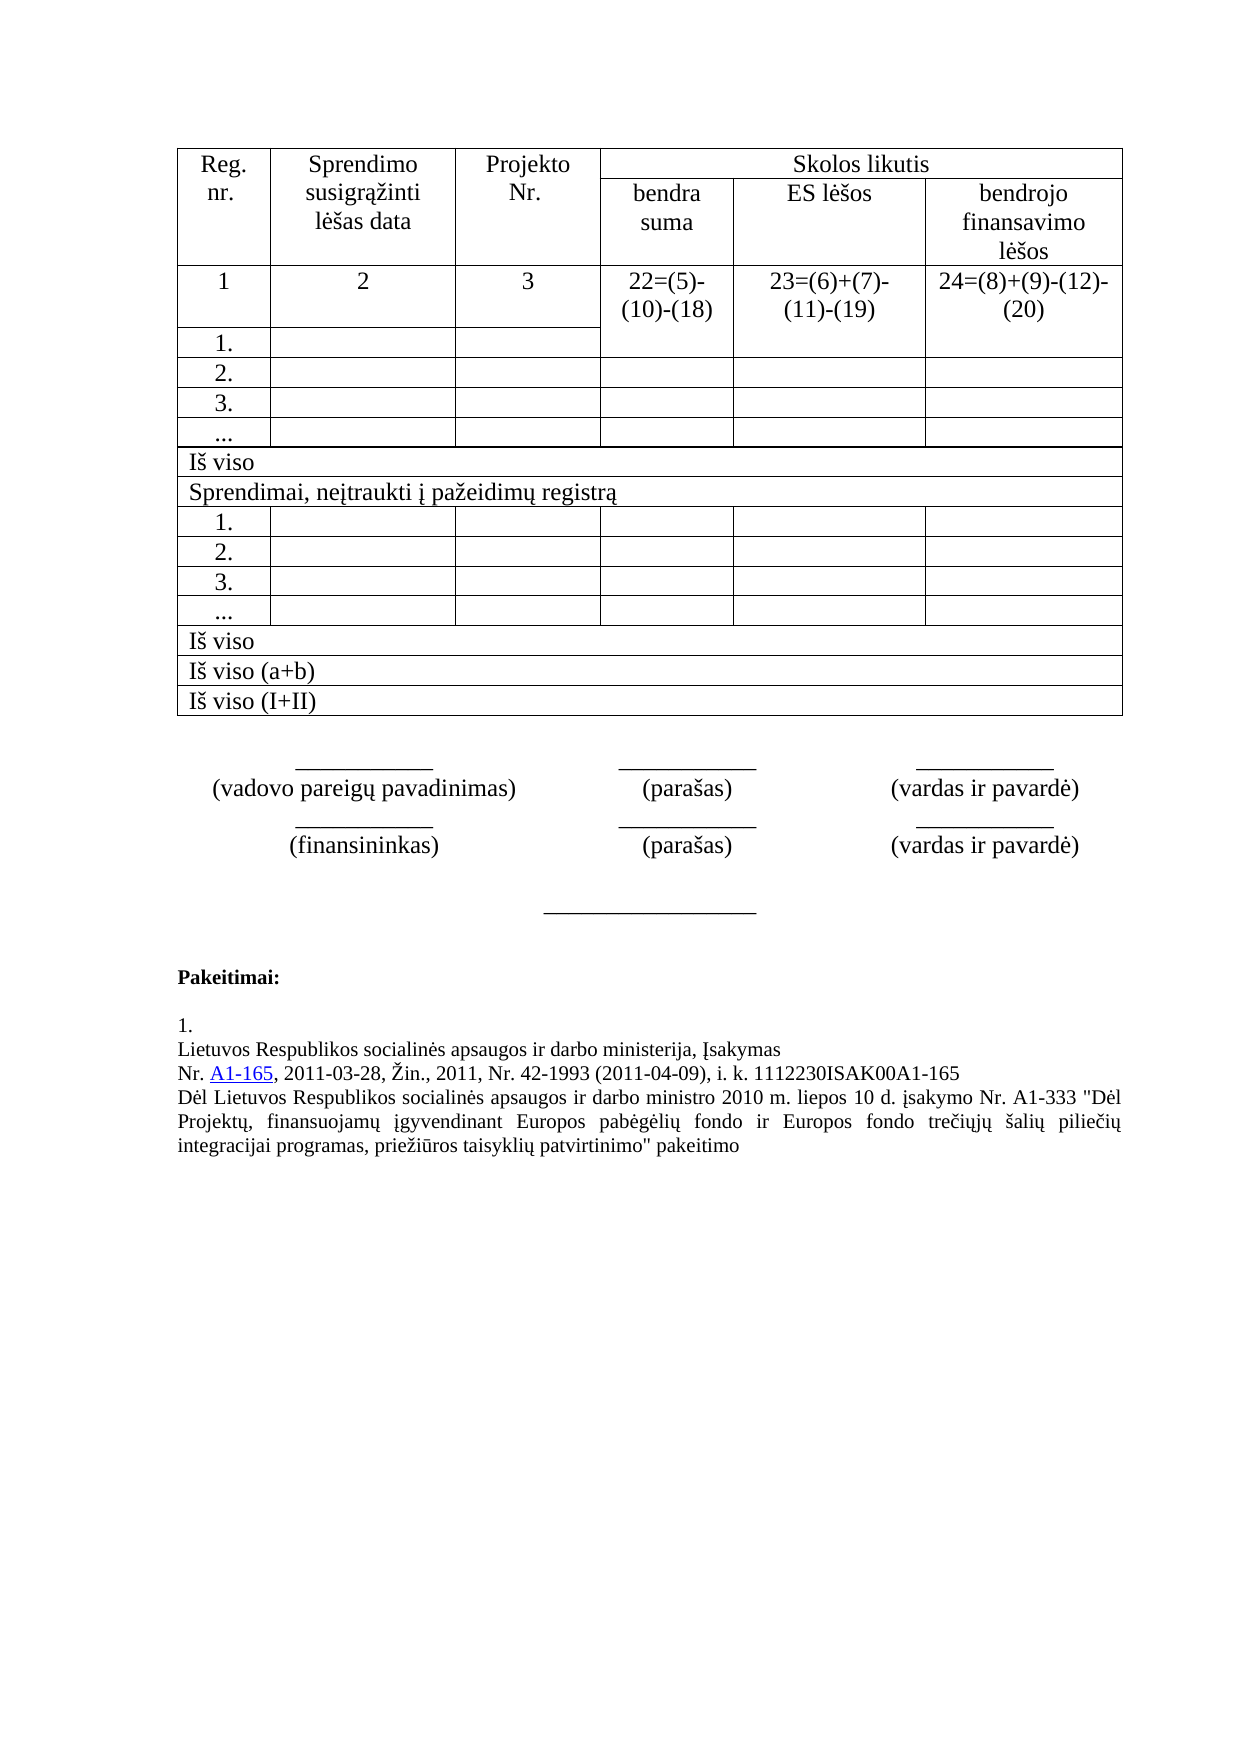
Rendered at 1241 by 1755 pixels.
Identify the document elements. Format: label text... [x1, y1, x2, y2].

table_cell [271, 328, 455, 357]
table_cell bendrojo finansavimo lėšos [926, 179, 1122, 265]
table_cell [734, 686, 925, 714]
table_cell [456, 686, 600, 714]
table_cell [601, 567, 733, 595]
table_cell [734, 327, 925, 357]
table_cell [456, 507, 600, 536]
table_cell 3. [178, 388, 270, 417]
table_cell [601, 507, 733, 536]
table_cell [271, 537, 455, 566]
table_cell [600, 448, 733, 476]
table_cell [271, 358, 455, 387]
table_cell [926, 358, 1122, 387]
table_cell [456, 358, 600, 387]
table_cell ___________ (vardas ir pavardė) [824, 802, 1147, 859]
table_cell [734, 358, 925, 387]
table_cell ... [178, 596, 270, 625]
text _________________ [177, 888, 1122, 917]
table_cell [456, 418, 600, 446]
table_header ___________ (vadovo pareigų pavadinimas) [177, 744, 551, 802]
table_cell [926, 537, 1122, 566]
table_cell [600, 656, 733, 685]
table_cell [925, 656, 1122, 685]
table_cell [925, 448, 1122, 476]
table_cell [601, 327, 733, 357]
table_cell [456, 448, 600, 476]
table_cell [271, 418, 455, 446]
table_cell [456, 656, 600, 685]
table_cell [734, 626, 925, 655]
table_cell [600, 626, 733, 655]
table_cell [601, 358, 733, 387]
table_cell ___________ (parašas) [551, 802, 823, 859]
table_header ___________ (vardas ir pavardė) [824, 744, 1147, 802]
table_cell Sprendimai, neįtraukti į pažeidimų registrą [178, 477, 1122, 506]
text Lietuvos Respublikos socialinės apsaugos ir darbo ministerija, Įsakymas [177, 1037, 1122, 1061]
table_cell 24=(8)+(9)-(12)-(20) [926, 266, 1122, 327]
table_cell [734, 596, 925, 625]
table_cell [734, 507, 925, 536]
table_cell 3. [178, 567, 270, 595]
table_cell ___________ (finansininkas) [177, 802, 551, 859]
table_header Sprendimo susigrąžinti lėšas data [271, 149, 455, 265]
table_cell [601, 418, 733, 446]
table_cell 1 [178, 266, 270, 327]
text 1. [177, 1013, 1122, 1037]
table_cell [601, 388, 733, 417]
table_cell [456, 537, 600, 566]
text Nr. A1-165, 2011-03-28, Žin., 2011, Nr. 42-1993 (2011-04-09), i. k. 1112230ISAK00A1-165 [177, 1061, 1122, 1085]
table_header ___________ (parašas) [551, 744, 823, 802]
text Dėl Lietuvos Respublikos socialinės apsaugos ir darbo ministro 2010 m. liepos 10 d. įsakymo Nr. A1-333 "Dėl Projektų, finansuojamų įgyvendinant Europos pabėgėlių fondo ir Europos fondo trečiųjų šalių piliečių integracijai programas, priežiūros taisyklių patvirtinimo" pakeitimo [177, 1085, 1122, 1157]
table_cell Iš viso (a+b) [178, 656, 456, 685]
table_cell [734, 537, 925, 566]
table_cell 2. [178, 537, 270, 566]
table_cell [926, 567, 1122, 595]
table_cell [734, 656, 925, 685]
table_cell Iš viso [178, 626, 456, 655]
table_cell [925, 686, 1122, 714]
table_cell [734, 448, 925, 476]
table_cell [271, 567, 455, 595]
text Pakeitimai: [177, 965, 1122, 989]
table_cell ... [178, 418, 270, 446]
table_cell [456, 328, 600, 357]
table_header Projekto Nr. [456, 149, 600, 265]
table_cell [271, 507, 455, 536]
table_cell [925, 626, 1122, 655]
table_cell Iš viso (I+II) [178, 686, 456, 714]
table_cell [926, 388, 1122, 417]
table_cell [456, 596, 600, 625]
table_cell [926, 596, 1122, 625]
table_cell [926, 507, 1122, 536]
table_cell [734, 388, 925, 417]
table_cell [456, 388, 600, 417]
table_cell [734, 418, 925, 446]
table_cell 2. [178, 358, 270, 387]
table_cell bendra suma [601, 179, 733, 265]
table_cell [926, 327, 1122, 357]
table_cell [734, 567, 925, 595]
table_cell [271, 388, 455, 417]
table_header Skolos likutis [601, 149, 1122, 177]
table_cell ES lėšos [734, 179, 925, 265]
table_cell [926, 418, 1122, 446]
table_cell 3 [456, 266, 600, 327]
table_cell [601, 537, 733, 566]
table_cell 22=(5)-(10)-(18) [601, 266, 733, 327]
table_cell [601, 596, 733, 625]
table_header Reg. nr. [178, 149, 270, 265]
table_cell 1. [178, 507, 270, 536]
table_cell 23=(6)+(7)-(11)-(19) [734, 266, 925, 327]
table_cell [456, 567, 600, 595]
table_cell Iš viso [178, 448, 456, 476]
table_cell [271, 596, 455, 625]
table_cell [600, 686, 733, 714]
table_cell [456, 626, 600, 655]
table_cell 2 [271, 266, 455, 327]
table_cell 1. [178, 328, 270, 357]
